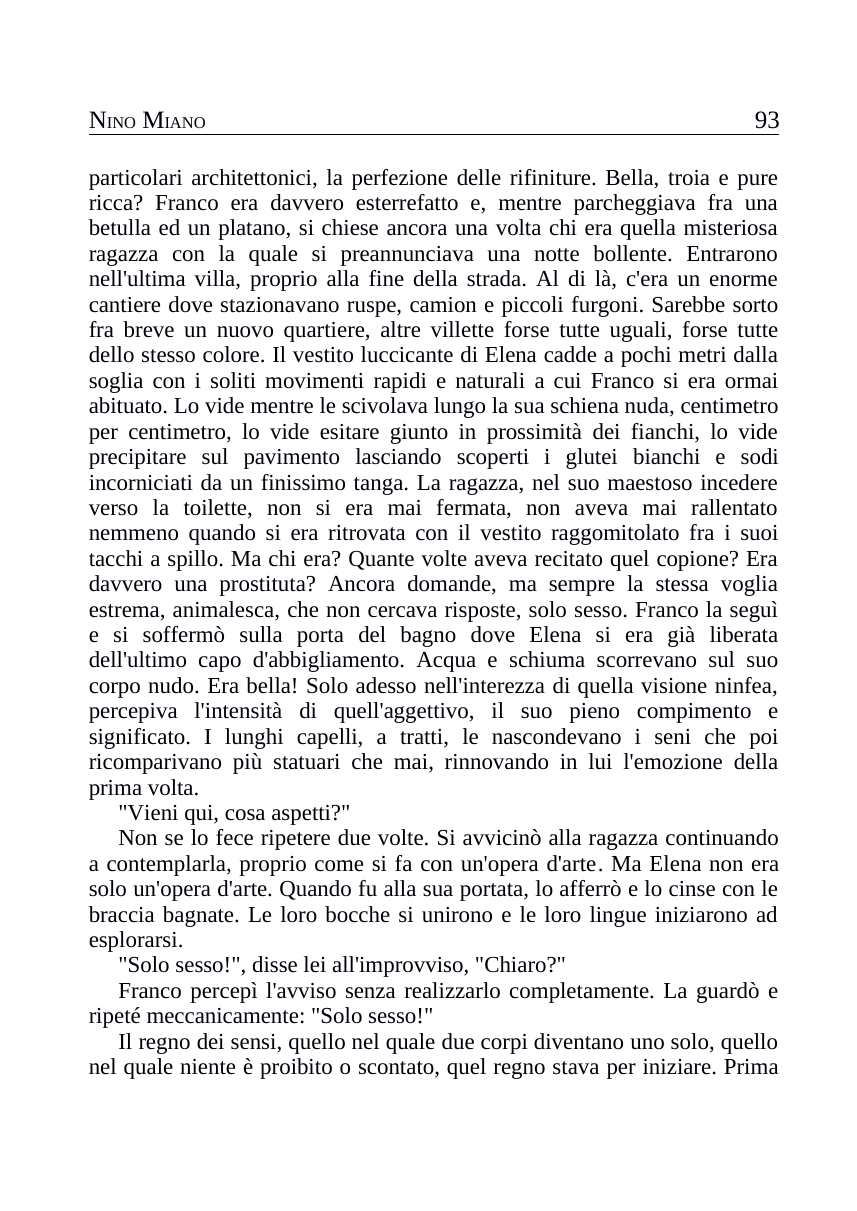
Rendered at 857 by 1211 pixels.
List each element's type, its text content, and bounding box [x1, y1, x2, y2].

text Il regno dei sensi, quello nel quale due corpi diventano uno solo, quello nel quale niente è proibito o scontato, quel regno stava per iniziare. Prima [88, 1029, 779, 1079]
text particolari architettonici, la perfezione delle rifiniture. Bella, troia e pure ricca? Franco era davvero esterrefatto e, mentre parcheggiava fra una betulla ed un platano, si chiese ancora una volta chi era quella misteriosa ragazza con la quale si preannunciava una notte bollente. Entrarono nell'ultima villa, proprio alla fine della strada. Al di là, c'era un enorme cantiere dove stazionavano ruspe, camion e piccoli furgoni. Sarebbe sorto fra breve un nuovo quartiere, altre villette forse tutte uguali, forse tutte dello stesso colore. Il vestito luccicante di Elena cadde a pochi metri dalla soglia con i soliti movimenti rapidi e naturali a cui Franco si era ormai abituato. Lo vide mentre le scivolava lungo la sua schiena nuda, centimetro per centimetro, lo vide esitare giunto in prossimità dei fianchi, lo vide precipitare sul pavimento lasciando scoperti i glutei bianchi e sodi incorniciati da un finissimo tanga. La ragazza, nel suo maestoso incedere verso la toilette, non si era mai fermata, non aveva mai rallentato nemmeno quando si era ritrovata con il vestito raggomitolato fra i suoi tacchi a spillo. Ma chi era? Quante volte aveva recitato quel copione? Era davvero una prostituta? Ancora domande, ma sempre la stessa voglia estrema, animalesca, che non cercava risposte, solo sesso. Franco la seguì e si soffermò sulla porta del bagno dove Elena si era già liberata dell'ultimo capo d'abbigliamento. Acqua e schiuma scorrevano sul suo corpo nudo. Era bella! Solo adesso nell'interezza di quella visione ninfea, percepiva l'intensità di quell'aggettivo, il suo pieno compimento e significato. I lunghi capelli, a tratti, le nascondevano i seni che poi ricomparivano più statuari che mai, rinnovando in lui l'emozione della prima volta. [88, 164, 779, 800]
text Franco percepì l'avviso senza realizzarlo completamente. La guardò e ripeté meccanicamente: "Solo sesso!" [88, 978, 779, 1029]
text Non se lo fece ripetere due volte. Si avvicinò alla ragazza continuando a contemplarla, proprio come si fa con un'opera d'arte. Ma Elena non era solo un'opera d'arte. Quando fu alla sua portata, lo afferrò e lo cinse con le braccia bagnate. Le loro bocche si unirono e le loro lingue iniziarono ad esplorarsi. [88, 825, 779, 952]
text "Vieni qui, cosa aspetti?" [88, 800, 779, 825]
text "Solo sesso!", disse lei all'improvviso, "Chiaro?" [88, 952, 779, 978]
